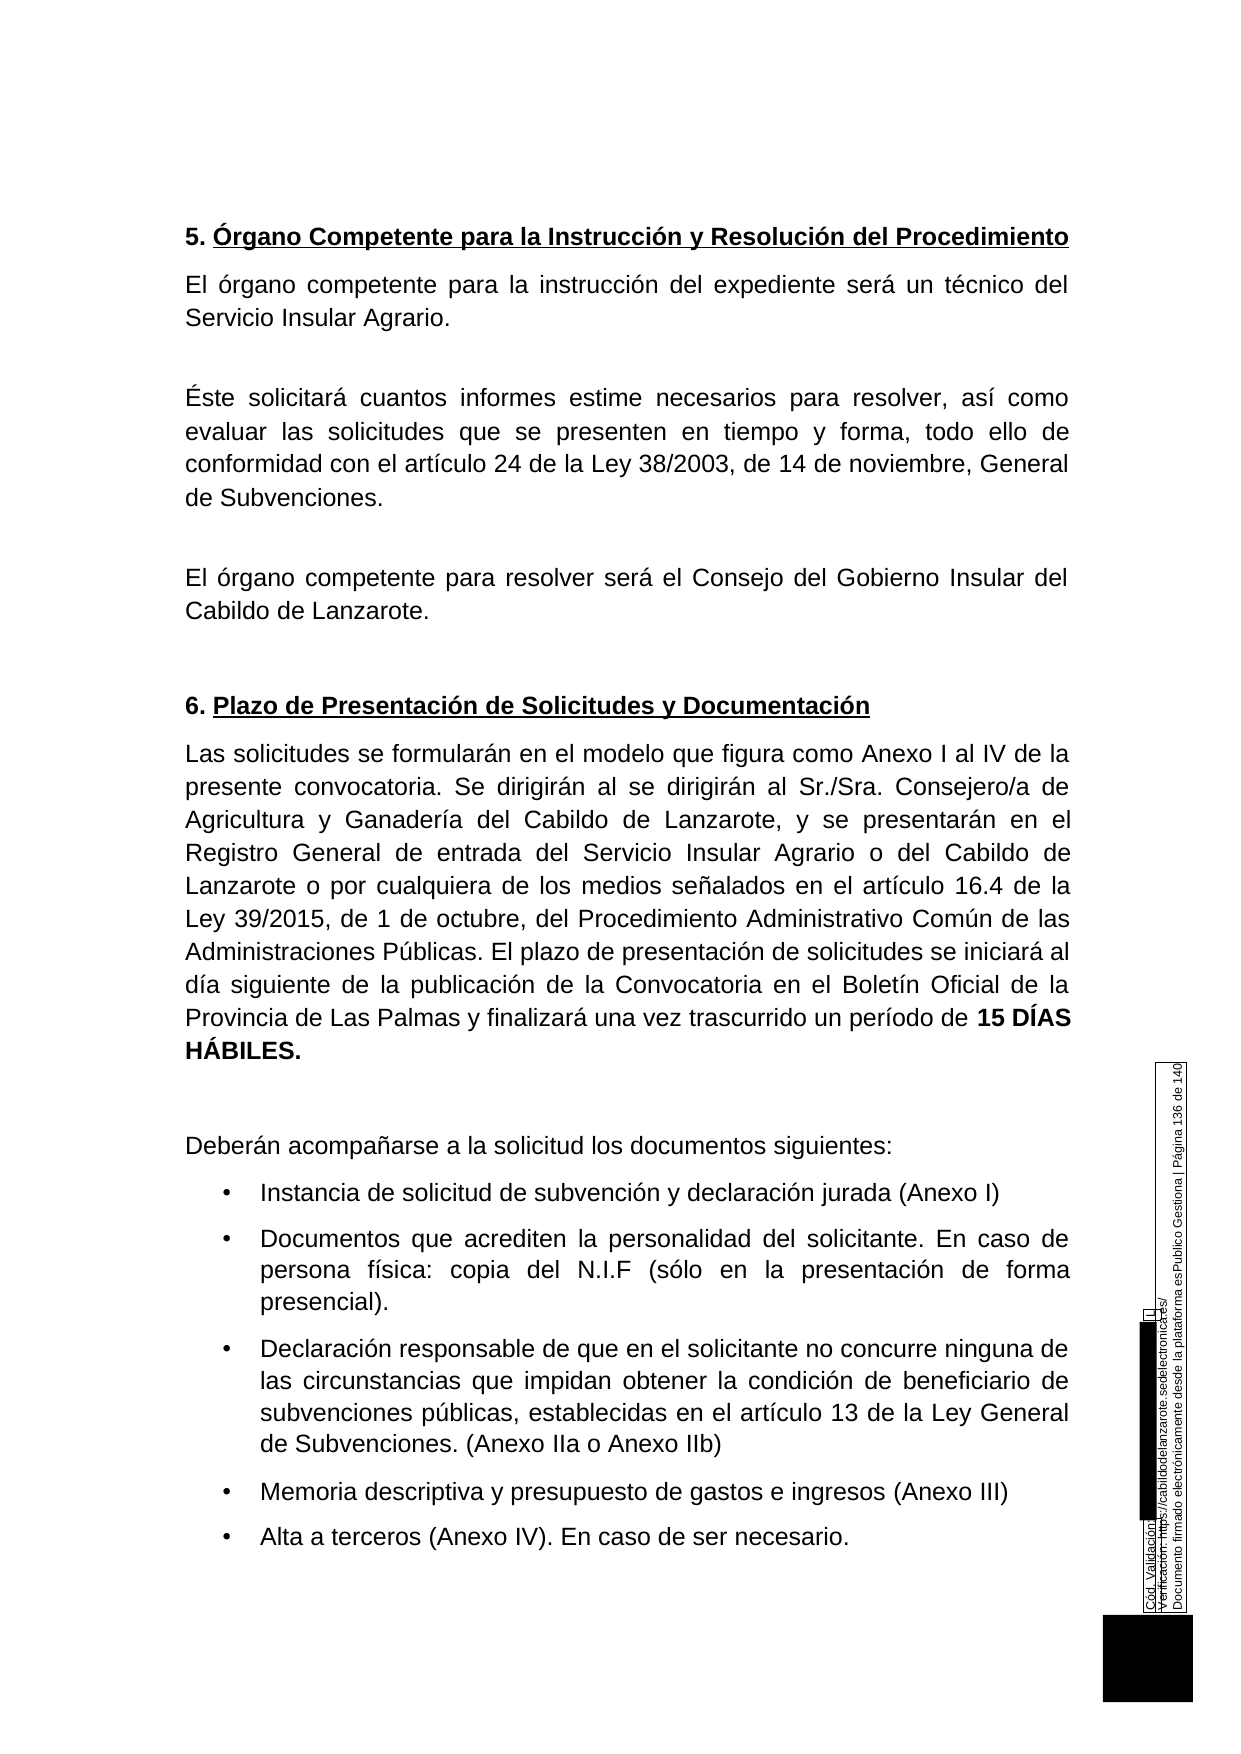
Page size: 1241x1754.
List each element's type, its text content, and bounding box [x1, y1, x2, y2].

list Órgano Competente para la Instrucción y Resolución del Procedimiento [185, 222, 1088, 251]
list Memoria descriptiva y presupuesto de gastos e ingresos (Anexo III) [222, 1477, 1088, 1506]
text Éste solicitará cuantos informes estime necesarios para resolver, así como evaluar las solicitudes que se presenten en tiempo y forma, todo ello de conformidad con el artículo 24 de la Ley 38/2003, de 14 de noviembre, General de Subvenciones. [185, 383, 1070, 511]
text El órgano competente para la instrucción del expediente será un técnico del Servicio Insular Agrario. [185, 270, 1069, 331]
text Deberán acompañarse a la solicitud los documentos siguientes: [185, 1131, 1088, 1160]
list Plazo de Presentación de Solicitudes y Documentación [185, 691, 1088, 720]
text L [1144, 1311, 1155, 1320]
list Instancia de solicitud de subvención y declaración jurada (Anexo I) [222, 1178, 1088, 1207]
text El órgano competente para resolver será el Consejo del Gobierno Insular del Cabildo de Lanzarote. [185, 563, 1070, 625]
text Verificación: https://cabildodelanzarote.sedelectronica.es/ [1156, 1064, 1169, 1612]
list Declaración responsable de que en el solicitante no concurre ninguna de las circunstancias que impidan obtener la condición de beneficiario de subvenciones públicas, establecidas en el artículo 13 de la Ley General de Subvenciones. (Anexo IIa o Anexo IIb) [222, 1334, 1070, 1458]
text Las solicitudes se formularán en el modelo que figura como Anexo I al IV de la presente convocatoria. Se dirigirán al se dirigirán al Sr./Sra. Consejero/a de Agricultura y Ganadería del Cabildo de Lanzarote, y se presentarán en el Registro General de entrada del Servicio Insular Agrario o del Cabildo de Lanzarote o por cualquiera de los medios señalados en el artículo 16.4 de la Ley 39/2015, de 1 de octubre, del Procedimiento Administrativo Común de las Administraciones Públicas. El plazo de presentación de solicitudes se iniciará al día siguiente de la publicación de la Convocatoria en el Boletín Oficial de la Provincia de Las Palmas y finalizará una vez trascurrido un período de 15 DÍAS HÁBILES. [185, 739, 1071, 1065]
list Alta a terceros (Anexo IV). En caso de ser necesario. [222, 1522, 1088, 1551]
text Cód. Validación: [1144, 1520, 1155, 1612]
list Documentos que acrediten la personalidad del solicitante. En caso de persona física: copia del N.I.F (sólo en la presentación de forma presencial). [222, 1224, 1070, 1316]
text Documento firmado electrónicamente desde la plataforma esPublico Gestiona | Página 136 de 140 [1171, 1064, 1184, 1612]
